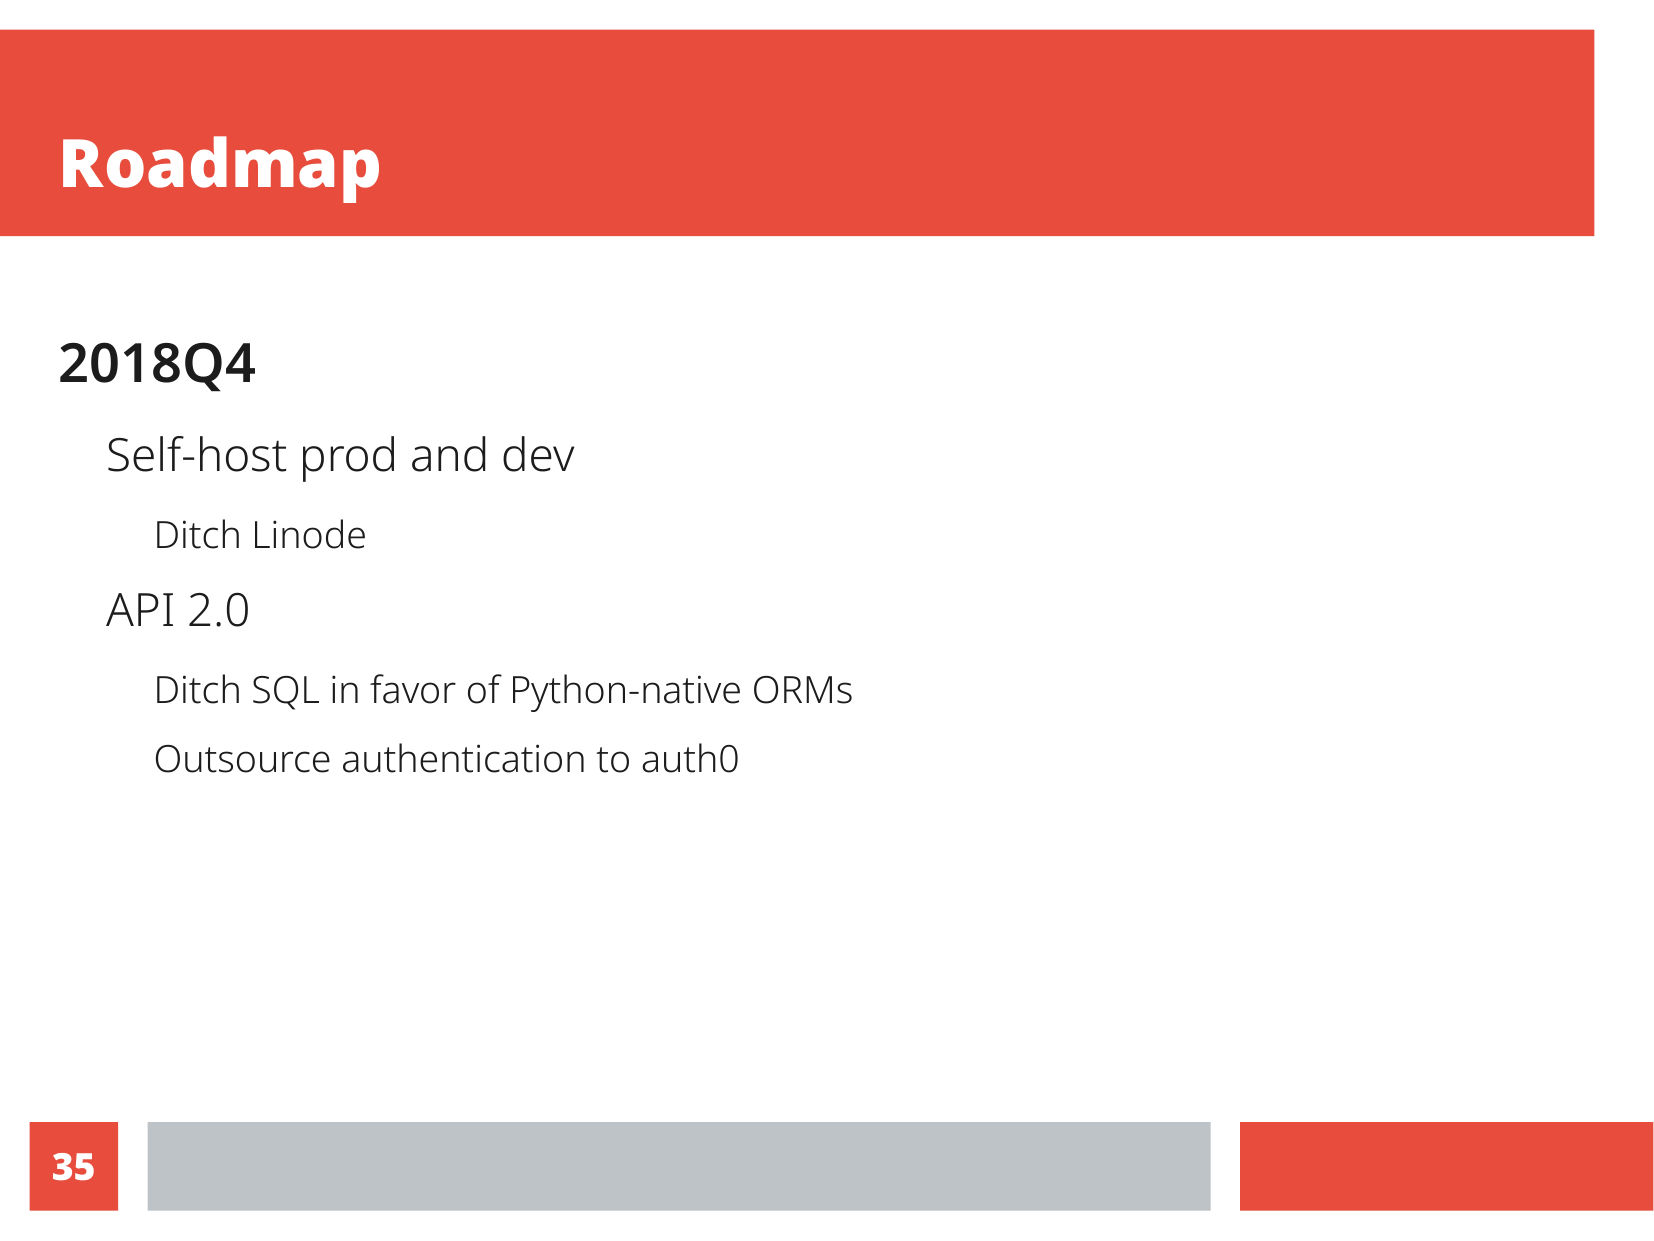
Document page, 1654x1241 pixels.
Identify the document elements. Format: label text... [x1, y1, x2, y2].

list 2018Q4 Self-host prod and dev Ditch Linode API 2.0 Ditch SQL in favor of Python-native ORMs Outsource authentication to auth0 [59, 324, 1565, 1093]
title Roadmap [59, 59, 1595, 207]
